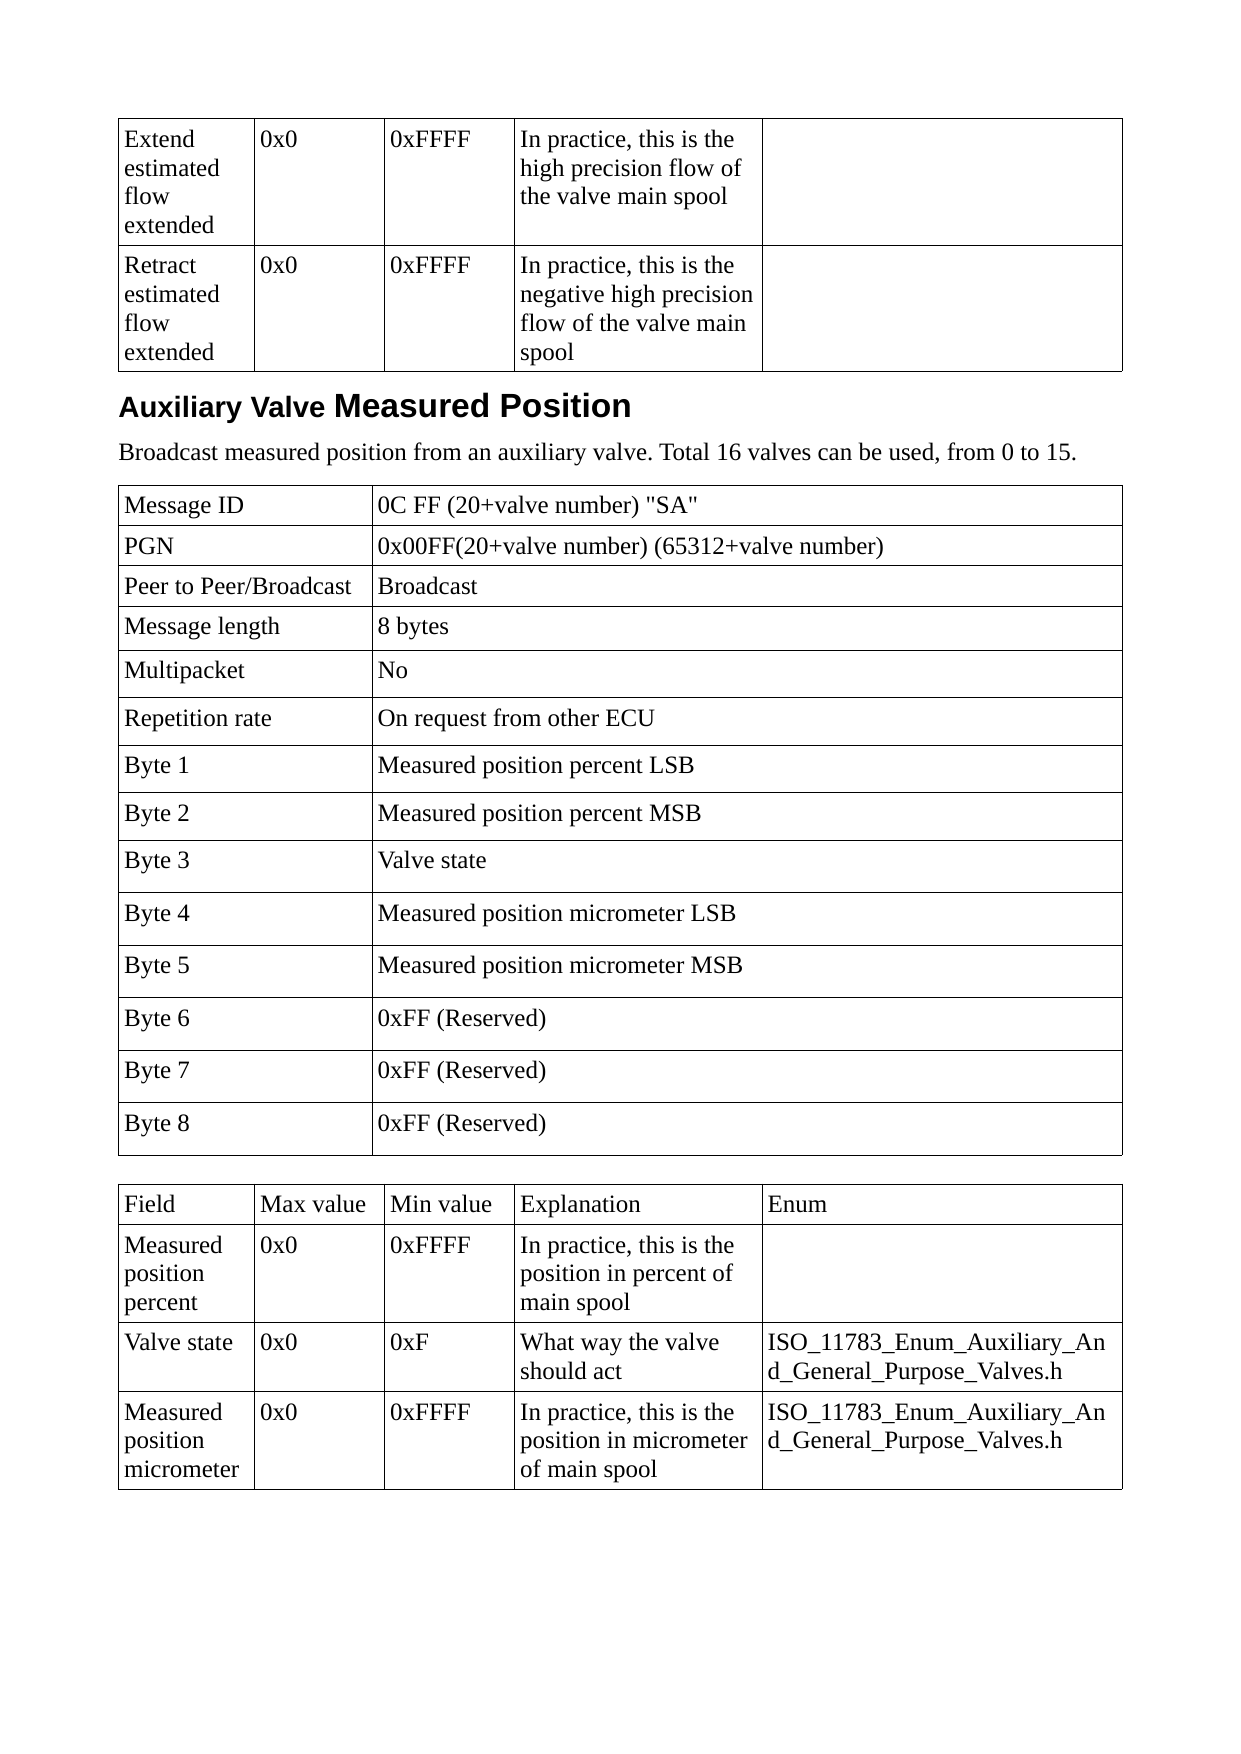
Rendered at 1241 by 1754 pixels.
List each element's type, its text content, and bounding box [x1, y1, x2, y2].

table_cell Byte 3 [119, 841, 372, 892]
table_cell Measured position percent MSB [373, 793, 1122, 840]
table_cell Repetition rate [119, 698, 372, 745]
table_cell Byte 8 [119, 1103, 372, 1155]
table_cell 0xFF (Reserved) [373, 1051, 1122, 1102]
table_cell 0xFFFF [385, 119, 514, 245]
table_cell Valve state [119, 1323, 254, 1391]
table_cell Byte 5 [119, 946, 372, 997]
table_cell 0xFFFF [385, 246, 514, 371]
table_cell 0xFFFF [385, 1225, 514, 1322]
table_cell PGN [119, 526, 372, 565]
table_cell In practice, this is the negative high precision flow of the valve main spool [515, 246, 762, 371]
table_cell On request from other ECU [373, 698, 1122, 745]
table_cell Byte 7 [119, 1051, 372, 1102]
table_cell 0x0 [255, 119, 384, 245]
table_header Field [119, 1185, 254, 1224]
table_cell Measured position micrometer MSB [373, 946, 1122, 997]
table_cell Multipacket [119, 651, 372, 697]
table_header Max value [255, 1185, 384, 1224]
table_cell Measured position micrometer LSB [373, 893, 1122, 945]
table_header Message ID [119, 486, 372, 525]
table_cell 0xFF (Reserved) [373, 1103, 1122, 1155]
table_header 0C FF (20+valve number) "SA" [373, 486, 1122, 525]
table_cell Message length [119, 607, 372, 650]
table_cell 0x00FF(20+valve number) (65312+valve number) [373, 526, 1122, 565]
table_cell Extend estimated flow extended [119, 119, 254, 245]
table_cell Byte 1 [119, 746, 372, 792]
table_cell No [373, 651, 1122, 697]
table_cell 0xFFFF [385, 1392, 514, 1488]
table_cell Broadcast [373, 566, 1122, 606]
table_cell Measured position percent [119, 1225, 254, 1322]
table_cell Valve state [373, 841, 1122, 892]
table_header Explanation [515, 1185, 762, 1224]
table_cell 0x0 [255, 1225, 384, 1322]
table_cell [763, 119, 1122, 245]
table_cell In practice, this is the position in micrometer of main spool [515, 1392, 762, 1488]
table_cell Retract estimated flow extended [119, 246, 254, 371]
table_cell Measured position percent LSB [373, 746, 1122, 792]
table_cell [763, 1225, 1122, 1322]
table_cell In practice, this is the high precision flow of the valve main spool [515, 119, 762, 245]
table_cell 0xF [385, 1323, 514, 1391]
table_cell What way the valve should act [515, 1323, 762, 1391]
table_cell [763, 246, 1122, 371]
table_cell Peer to Peer/Broadcast [119, 566, 372, 606]
table_header Min value [385, 1185, 514, 1224]
table_cell 0x0 [255, 246, 384, 371]
table_cell In practice, this is the position in percent of main spool [515, 1225, 762, 1322]
table_cell ISO_11783_Enum_Auxiliary_And_General_Purpose_Valves.h [763, 1323, 1122, 1391]
table_cell 0x0 [255, 1392, 384, 1488]
table_cell Measured position micrometer [119, 1392, 254, 1488]
table_cell 0x0 [255, 1323, 384, 1391]
table_cell 0xFF (Reserved) [373, 998, 1122, 1050]
table_cell Byte 2 [119, 793, 372, 840]
table_cell 8 bytes [373, 607, 1122, 650]
table_cell Byte 6 [119, 998, 372, 1050]
table_header Enum [763, 1185, 1122, 1224]
subtitle Auxiliary Valve Measured Position [118, 386, 1122, 424]
table_cell Byte 4 [119, 893, 372, 945]
text Broadcast measured position from an auxiliary valve. Total 16 valves can be used, from 0 to 15. [118, 437, 1122, 466]
table_cell ISO_11783_Enum_Auxiliary_And_General_Purpose_Valves.h [763, 1392, 1122, 1488]
